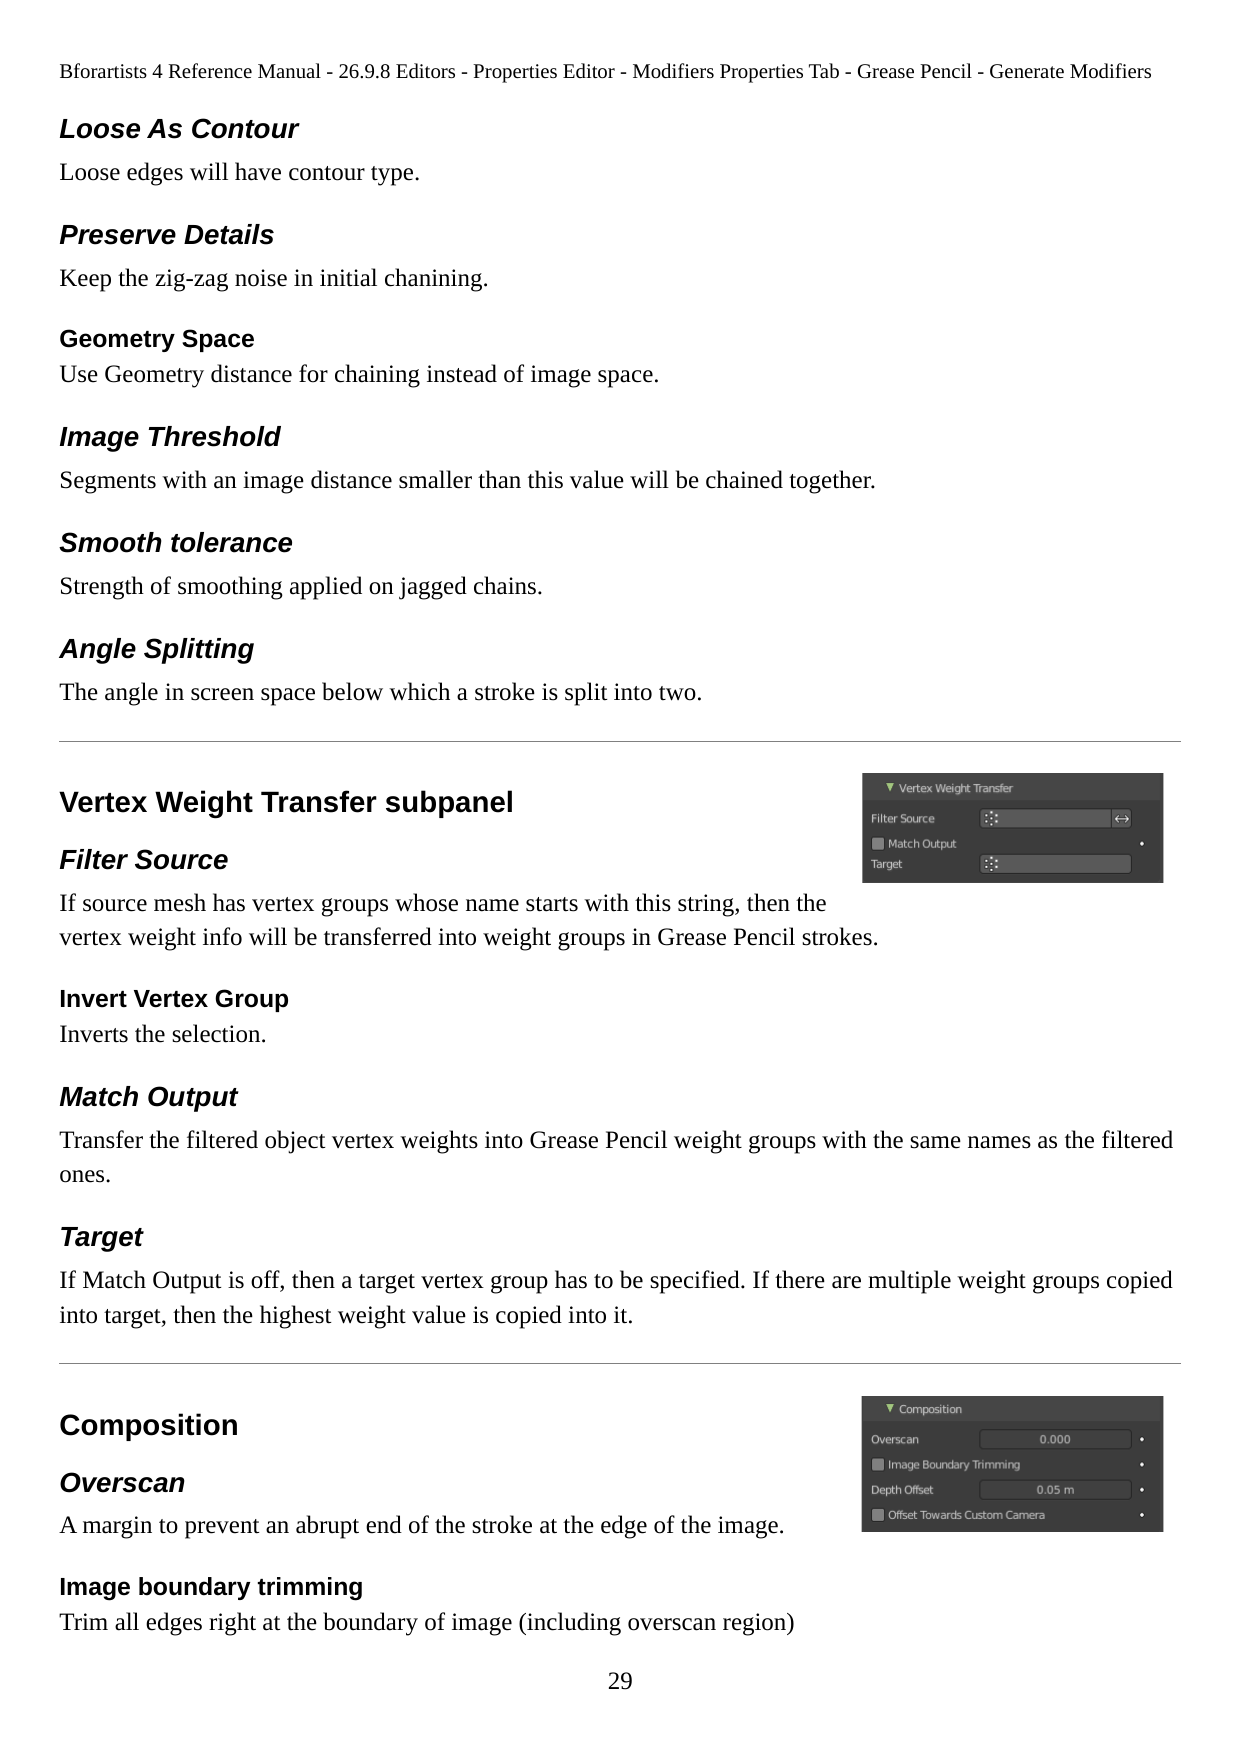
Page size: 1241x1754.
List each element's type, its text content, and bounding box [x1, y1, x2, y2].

text A margin to prevent an abrupt end of the stroke at the edge of the image. [59, 1511, 1181, 1539]
text Strength of smoothing applied on jagged chains. [59, 571, 1181, 600]
picture [862, 773, 1164, 883]
subtitle Preserve Details [59, 218, 1181, 250]
subtitle Smooth tolerance [59, 527, 1181, 559]
subtitle [1164, 1466, 1181, 1498]
subtitle Angle Splitting [59, 633, 1181, 664]
subtitle Geometry Space [59, 324, 1181, 353]
subtitle Overscan [59, 1466, 861, 1498]
text Segments with an image distance smaller than this value will be chained together. [59, 465, 1181, 494]
text Trim all edges right at the boundary of image (including overscan region) [59, 1607, 1181, 1636]
subtitle Loose As Contour [59, 113, 1181, 144]
subtitle Image Threshold [59, 421, 1181, 453]
subtitle Composition [59, 1407, 861, 1441]
text The angle in screen space below which a stroke is split into two. [59, 677, 1181, 706]
text If Match Output is off, then a target vertex group has to be specified. If there are multiple weight groups copied into target, then the highest weight value is copied into it. [59, 1265, 1181, 1328]
text Inverts the selection. [59, 1019, 1181, 1048]
text If source mesh has vertex groups whose name starts with this string, then the vertex weight info will be transferred into weight groups in Grease Pencil strokes. [59, 888, 1181, 951]
text Transfer the filtered object vertex weights into Grease Pencil weight groups with the same names as the filtered ones. [59, 1125, 1181, 1188]
subtitle Vertex Weight Transfer subpanel [59, 785, 862, 819]
text Keep the zig-zag noise in initial chanining. [59, 263, 1181, 292]
subtitle [1164, 1407, 1181, 1441]
text Loose edges will have contour type. [59, 157, 1181, 186]
subtitle Image boundary trimming [59, 1572, 1181, 1601]
picture [861, 1396, 1164, 1532]
text Use Geometry distance for chaining instead of image space. [59, 359, 1181, 388]
subtitle [1164, 844, 1181, 876]
subtitle Match Output [59, 1080, 1181, 1112]
subtitle Invert Vertex Group [59, 984, 1181, 1013]
subtitle Filter Source [59, 844, 862, 876]
subtitle Target [59, 1221, 1181, 1253]
